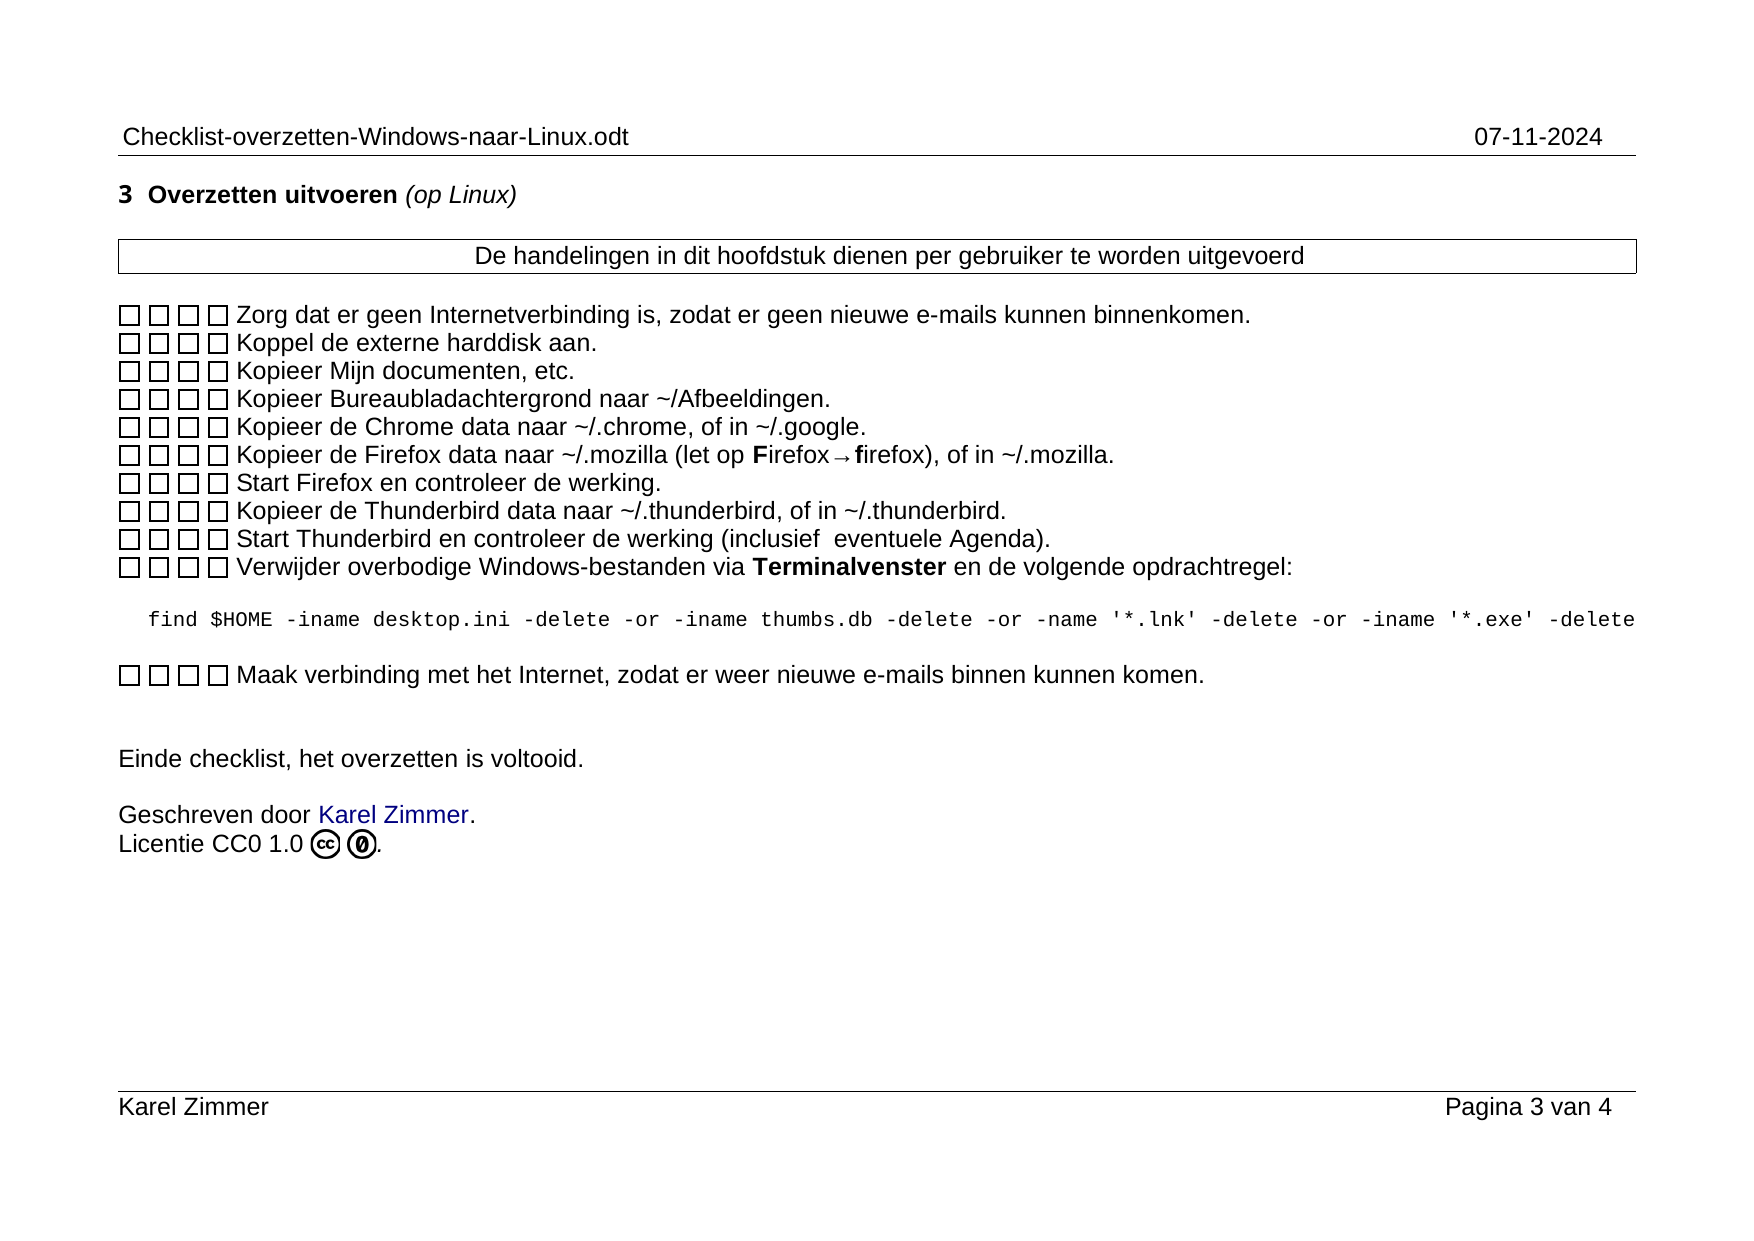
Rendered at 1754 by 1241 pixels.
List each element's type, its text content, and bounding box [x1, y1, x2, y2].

text Kopieer de Firefox data naar ~/.mozilla (let op Firefox→firefox), of in ~/.mozilla. [118, 441, 1636, 469]
list Overzetten uitvoeren (op Linux) [118, 177, 1636, 239]
text Start Firefox en controleer de werking. [118, 469, 1636, 497]
text Zorg dat er geen Internetverbinding is, zodat er geen nieuwe e-mails kunnen binnenkomen. [118, 301, 1636, 329]
text Koppel de externe harddisk aan. [118, 329, 1636, 357]
text Maak verbinding met het Internet, zodat er weer nieuwe e-mails binnen kunnen komen. [118, 661, 1636, 689]
list . [377, 829, 1636, 859]
text Kopieer Mijn documenten, etc. [118, 357, 1636, 385]
list Einde checklist, het overzetten is voltooid. [118, 717, 1636, 773]
text Kopieer Bureaubladachtergrond naar ~/Afbeeldingen. [118, 385, 1636, 413]
text Kopieer de Thunderbird data naar ~/.thunderbird, of in ~/.thunderbird. [118, 497, 1636, 525]
text Start Thunderbird en controleer de werking (inclusief eventuele Agenda). [118, 525, 1636, 553]
list De handelingen in dit hoofdstuk dienen per gebruiker te worden uitgevoerd [119, 240, 1636, 273]
picture [347, 829, 377, 859]
list Geschreven door Karel Zimmer. [118, 801, 1636, 829]
text Kopieer de Chrome data naar ~/.chrome, of in ~/.google. [118, 413, 1636, 441]
text Verwijder overbodige Windows-bestanden via Terminalvenster en de volgende opdrachtregel: [118, 553, 1636, 609]
list Licentie CC0 1.0 [118, 829, 310, 859]
list find $HOME -iname desktop.ini -delete -or -iname thumbs.db -delete -or -name '*.lnk' -delete -or -iname '*.exe' -delete [118, 609, 1636, 661]
picture [310, 829, 340, 859]
